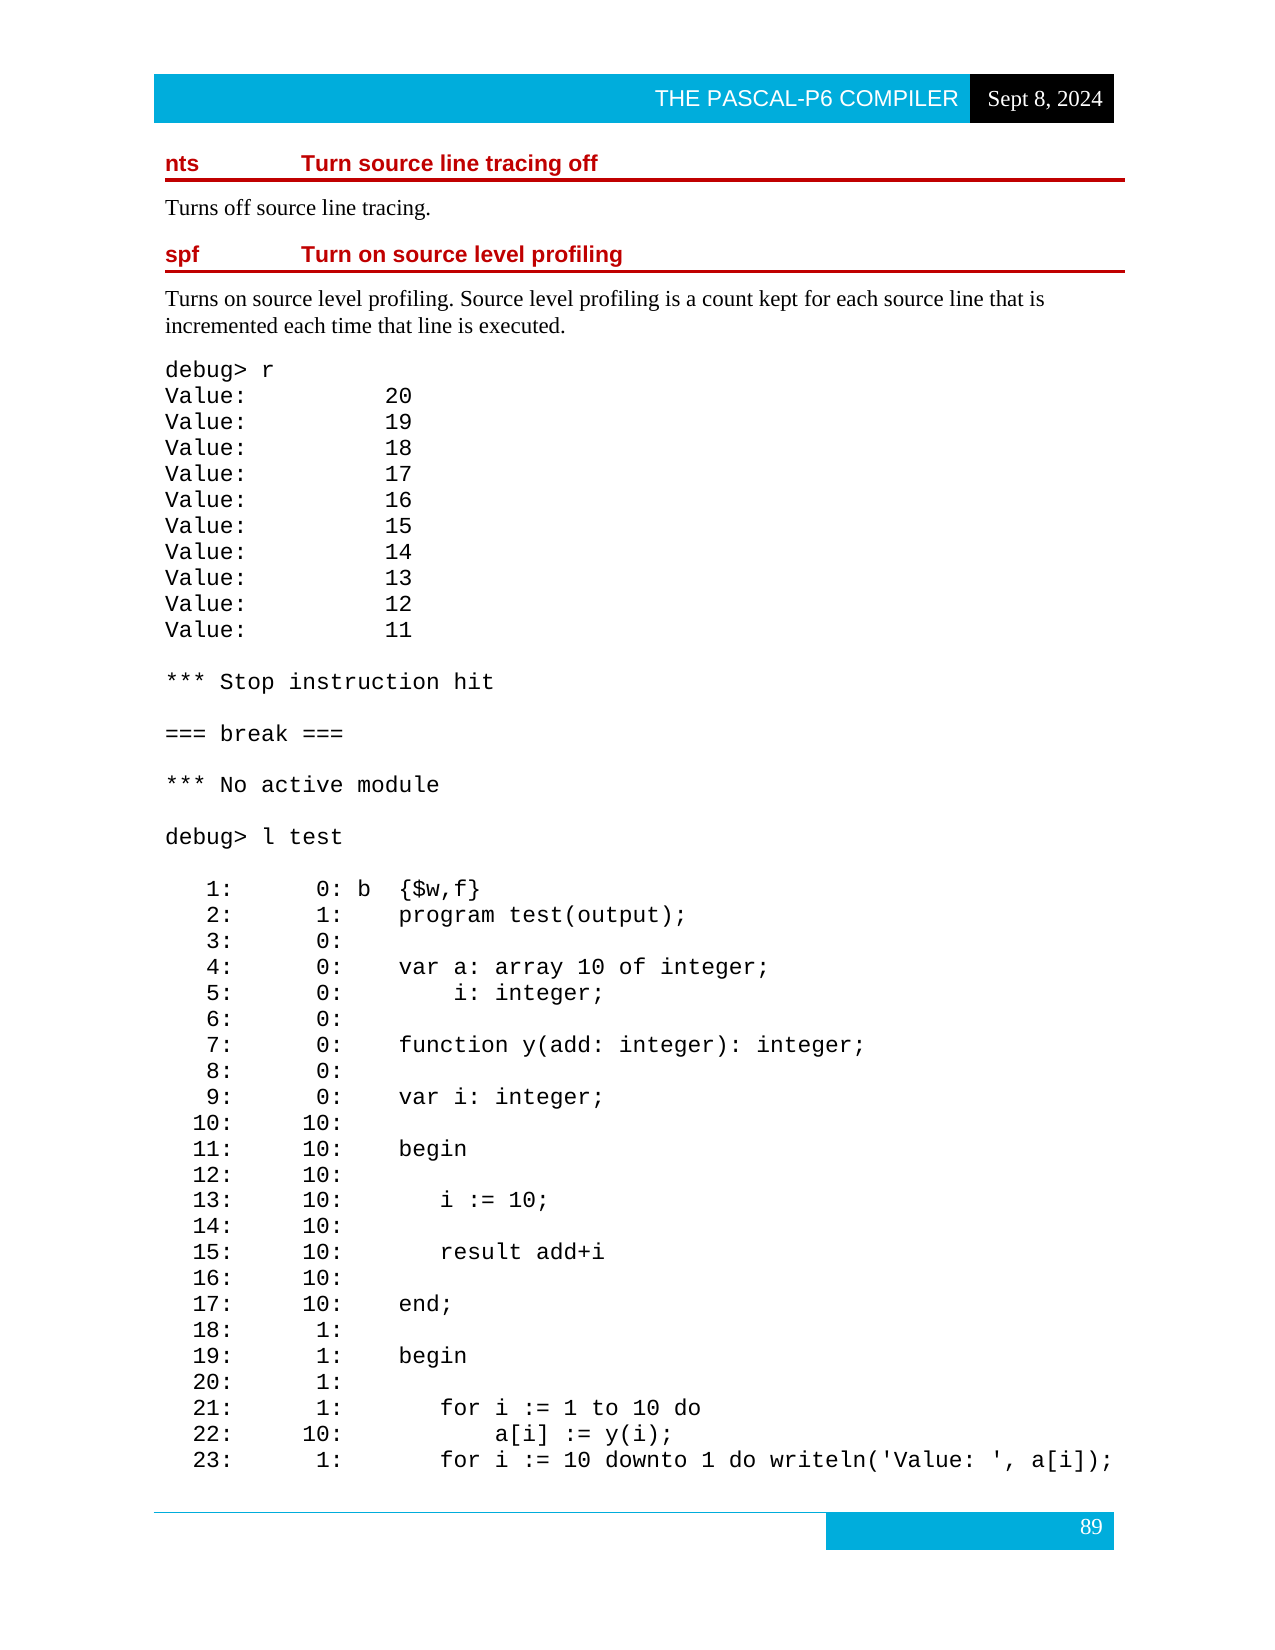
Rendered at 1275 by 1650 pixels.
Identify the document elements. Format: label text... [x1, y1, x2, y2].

text Value: 13 [165, 566, 1125, 592]
text 7: 0: function y(add: integer): integer; [165, 1033, 1125, 1059]
text 12: 10: [165, 1163, 1125, 1189]
text 21: 1: for i := 1 to 10 do [165, 1396, 1125, 1422]
text Value: 12 [165, 592, 1125, 618]
text 18: 1: [165, 1318, 1125, 1344]
text 8: 0: [165, 1059, 1125, 1085]
text Turns on source level profiling. Source level profiling is a count kept for each source line that is incremented each time that line is executed. [165, 285, 1125, 338]
text Turns off source line tracing. [165, 194, 1125, 220]
text debug> l test [165, 826, 1125, 852]
text 11: 10: begin [165, 1137, 1125, 1163]
text 22: 10: a[i] := y(i); [165, 1422, 1125, 1448]
subtitle nts Turn source line tracing off [165, 150, 1125, 178]
text Value: 11 [165, 618, 1125, 644]
text 20: 1: [165, 1370, 1125, 1396]
text 23: 1: for i := 10 downto 1 do writeln('Value: ', a[i]); [165, 1448, 1125, 1474]
text 17: 10: end; [165, 1293, 1125, 1318]
text Value: 16 [165, 488, 1125, 514]
text *** Stop instruction hit [165, 670, 1125, 696]
text 5: 0: i: integer; [165, 981, 1125, 1007]
text debug> r [165, 359, 1125, 385]
text Value: 14 [165, 540, 1125, 566]
text Value: 17 [165, 463, 1125, 488]
text *** No active module [165, 774, 1125, 800]
text Value: 15 [165, 514, 1125, 540]
text Value: 18 [165, 437, 1125, 463]
text 15: 10: result add+i [165, 1241, 1125, 1267]
text === break === [165, 722, 1125, 748]
text 1: 0: b {$w,f} [165, 878, 1125, 903]
text Value: 19 [165, 411, 1125, 437]
text Value: 20 [165, 385, 1125, 411]
text 6: 0: [165, 1007, 1125, 1033]
text 16: 10: [165, 1267, 1125, 1293]
text 14: 10: [165, 1215, 1125, 1241]
text 19: 1: begin [165, 1344, 1125, 1370]
text 9: 0: var i: integer; [165, 1085, 1125, 1111]
text 4: 0: var a: array 10 of integer; [165, 955, 1125, 981]
subtitle spf Turn on source level profiling [165, 241, 1125, 270]
text 10: 10: [165, 1111, 1125, 1137]
text 2: 1: program test(output); [165, 903, 1125, 929]
text 13: 10: i := 10; [165, 1189, 1125, 1215]
text 3: 0: [165, 929, 1125, 955]
